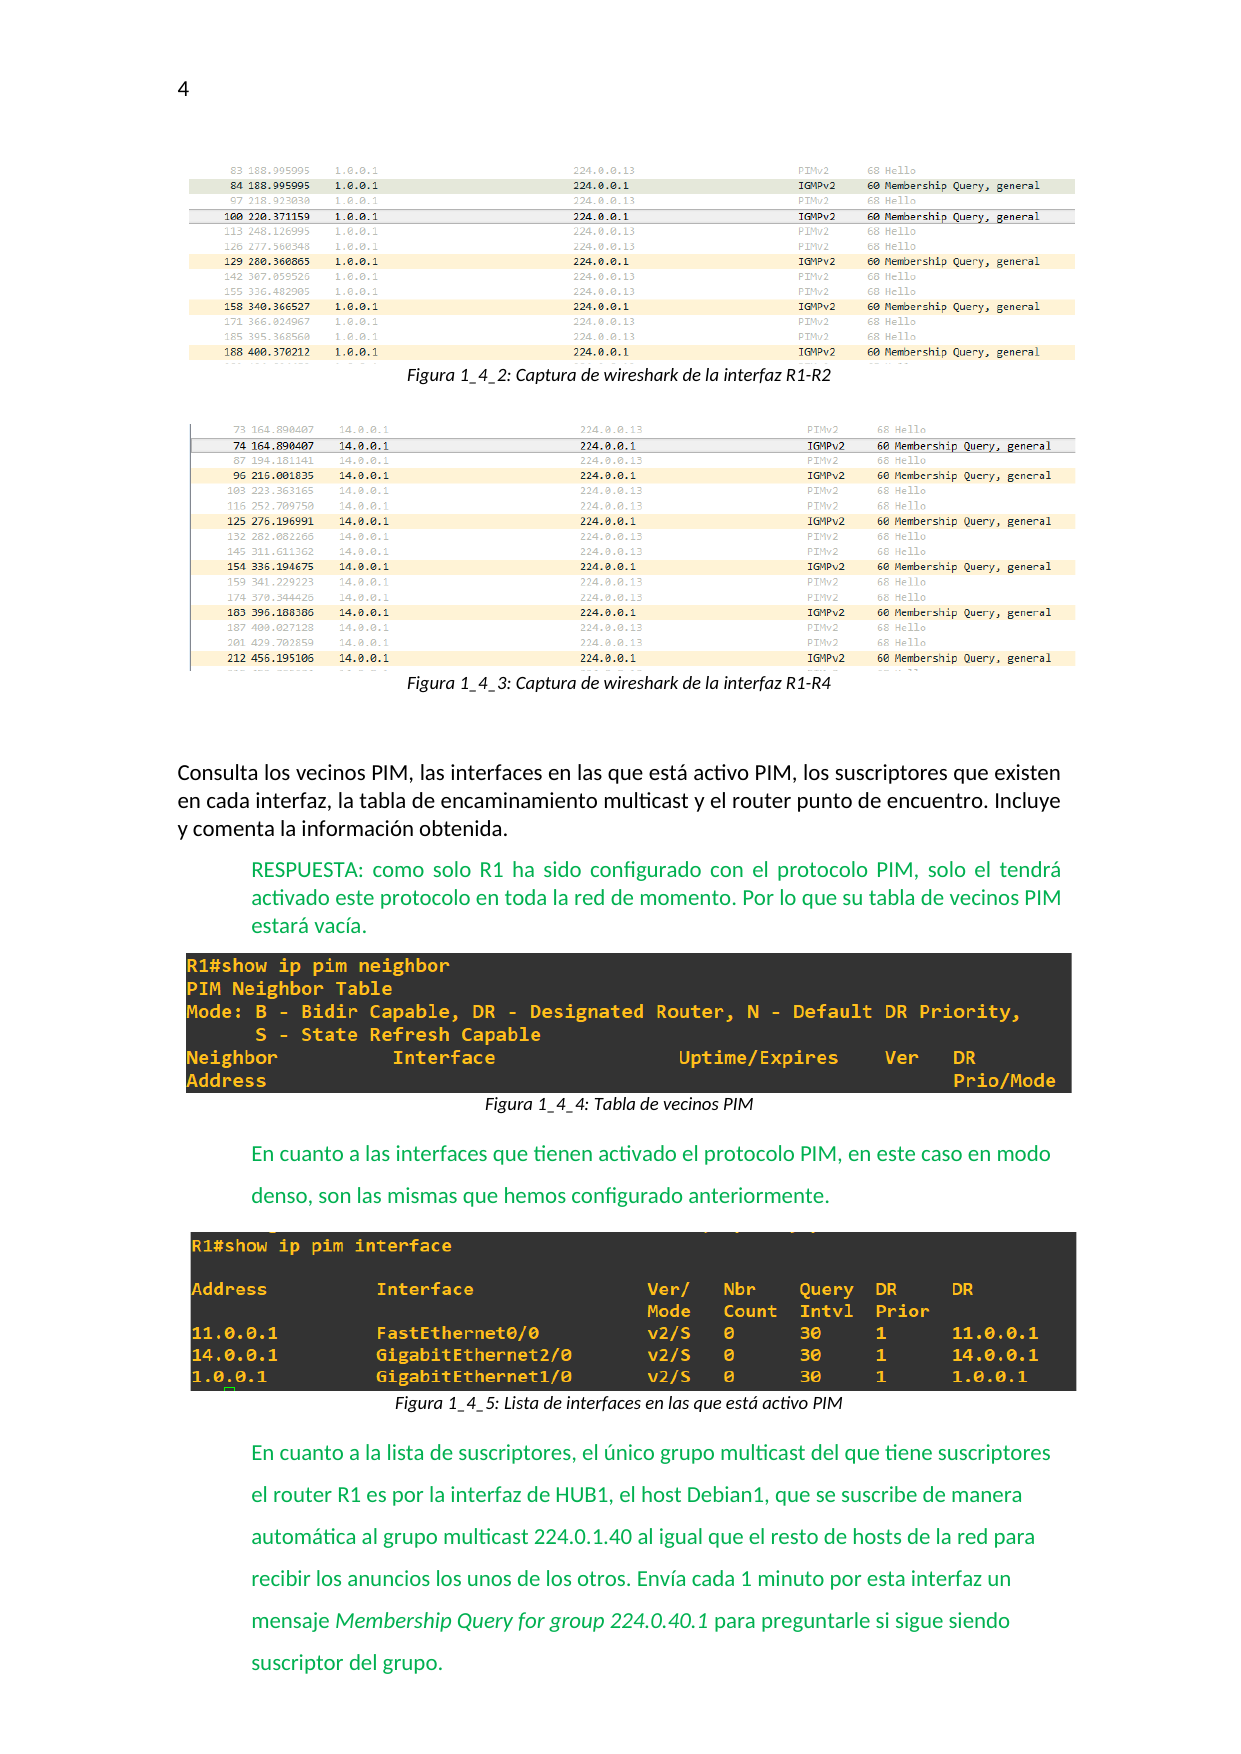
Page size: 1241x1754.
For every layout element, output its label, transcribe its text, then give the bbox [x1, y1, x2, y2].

text Figura 1_4_2: Captura de wireshark de la interfaz R1-R2 [177, 148, 1063, 386]
text RESPUESTA: como solo R1 ha sido configurado con el protocolo PIM, solo el tendrá activado este protocolo en toda la red de momento. Por lo que su tabla de vecinos PIM estará vacía. [251, 855, 1063, 939]
text Figura 1_4_3: Captura de wireshark de la interfaz R1-R4 [177, 410, 1063, 694]
text En cuanto a las interfaces que tienen activado el protocolo PIM, en este caso en modo denso, son las mismas que hemos configurado anteriormente. [251, 1139, 1063, 1209]
text Figura 1_4_4: Tabla de vecinos PIM [177, 951, 1063, 1115]
text Consulta los vecinos PIM, las interfaces en las que está activo PIM, los suscriptores que existen en cada interfaz, la tabla de encaminamiento multicast y el router punto de encuentro. Incluye y comenta la información obtenida. [177, 758, 1063, 842]
text Figura 1_4_5: Lista de interfaces en las que está activo PIM [177, 1236, 1063, 1414]
text En cuanto a la lista de suscriptores, el único grupo multicast del que tiene suscriptores el router R1 es por la interfaz de HUB1, el host Debian1, que se suscribe de manera automática al grupo multicast 224.0.1.40 al igual que el resto de hosts de la red para recibir los anuncios los unos de los otros. Envía cada 1 minuto por esta interfaz un mensaje Membership Query for group 224.0.40.1 para preguntarle si sigue siendo suscriptor del grupo. [251, 1438, 1063, 1676]
